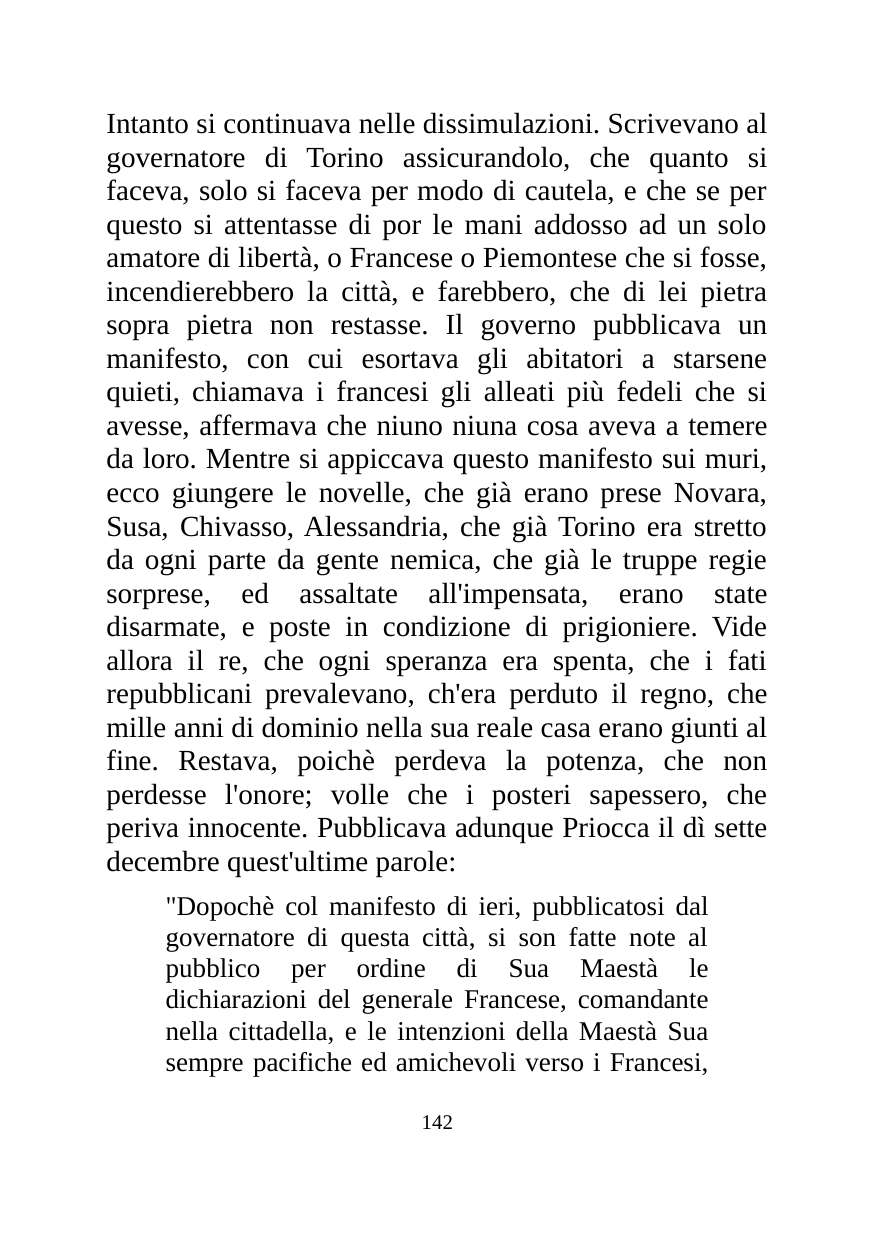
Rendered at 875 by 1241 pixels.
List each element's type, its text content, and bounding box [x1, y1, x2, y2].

text "Dopochè col manifesto di ieri, pubblicatosi dal governatore di questa città, si son fatte note al pubblico per ordine di Sua Maestà le dichiarazioni del generale Francese, comandante nella cittadella, e le intenzioni della Maestà Sua sempre pacifiche ed amichevoli verso i Francesi, [165, 890, 709, 1077]
text Intanto si continuava nelle dissimulazioni. Scrivevano al governatore di Torino assicurandolo, che quanto si faceva, solo si faceva per modo di cautela, e che se per questo si attentasse di por le mani addosso ad un solo amatore di libertà, o Francese o Piemontese che si fosse, incendierebbero la città, e farebbero, che di lei pietra sopra pietra non restasse. Il governo pubblicava un manifesto, con cui esortava gli abitatori a starsene quieti, chiamava i francesi gli alleati più fedeli che si avesse, affermava che niuno niuna cosa aveva a temere da loro. Mentre si appiccava questo manifesto sui muri, ecco giungere le novelle, che già erano prese Novara, Susa, Chivasso, Alessandria, che già Torino era stretto da ogni parte da gente nemica, che già le truppe regie sorprese, ed assaltate all'impensata, erano state disarmate, e poste in condizione di prigioniere. Vide allora il re, che ogni speranza era spenta, che i fati repubblicani prevalevano, ch'era perduto il regno, che mille anni di dominio nella sua reale casa erano giunti al fine. Restava, poichè perdeva la potenza, che non perdesse l'onore; volle che i posteri sapessero, che periva innocente. Pubblicava adunque Priocca il dì sette decembre quest'ultime parole: [106, 106, 768, 878]
